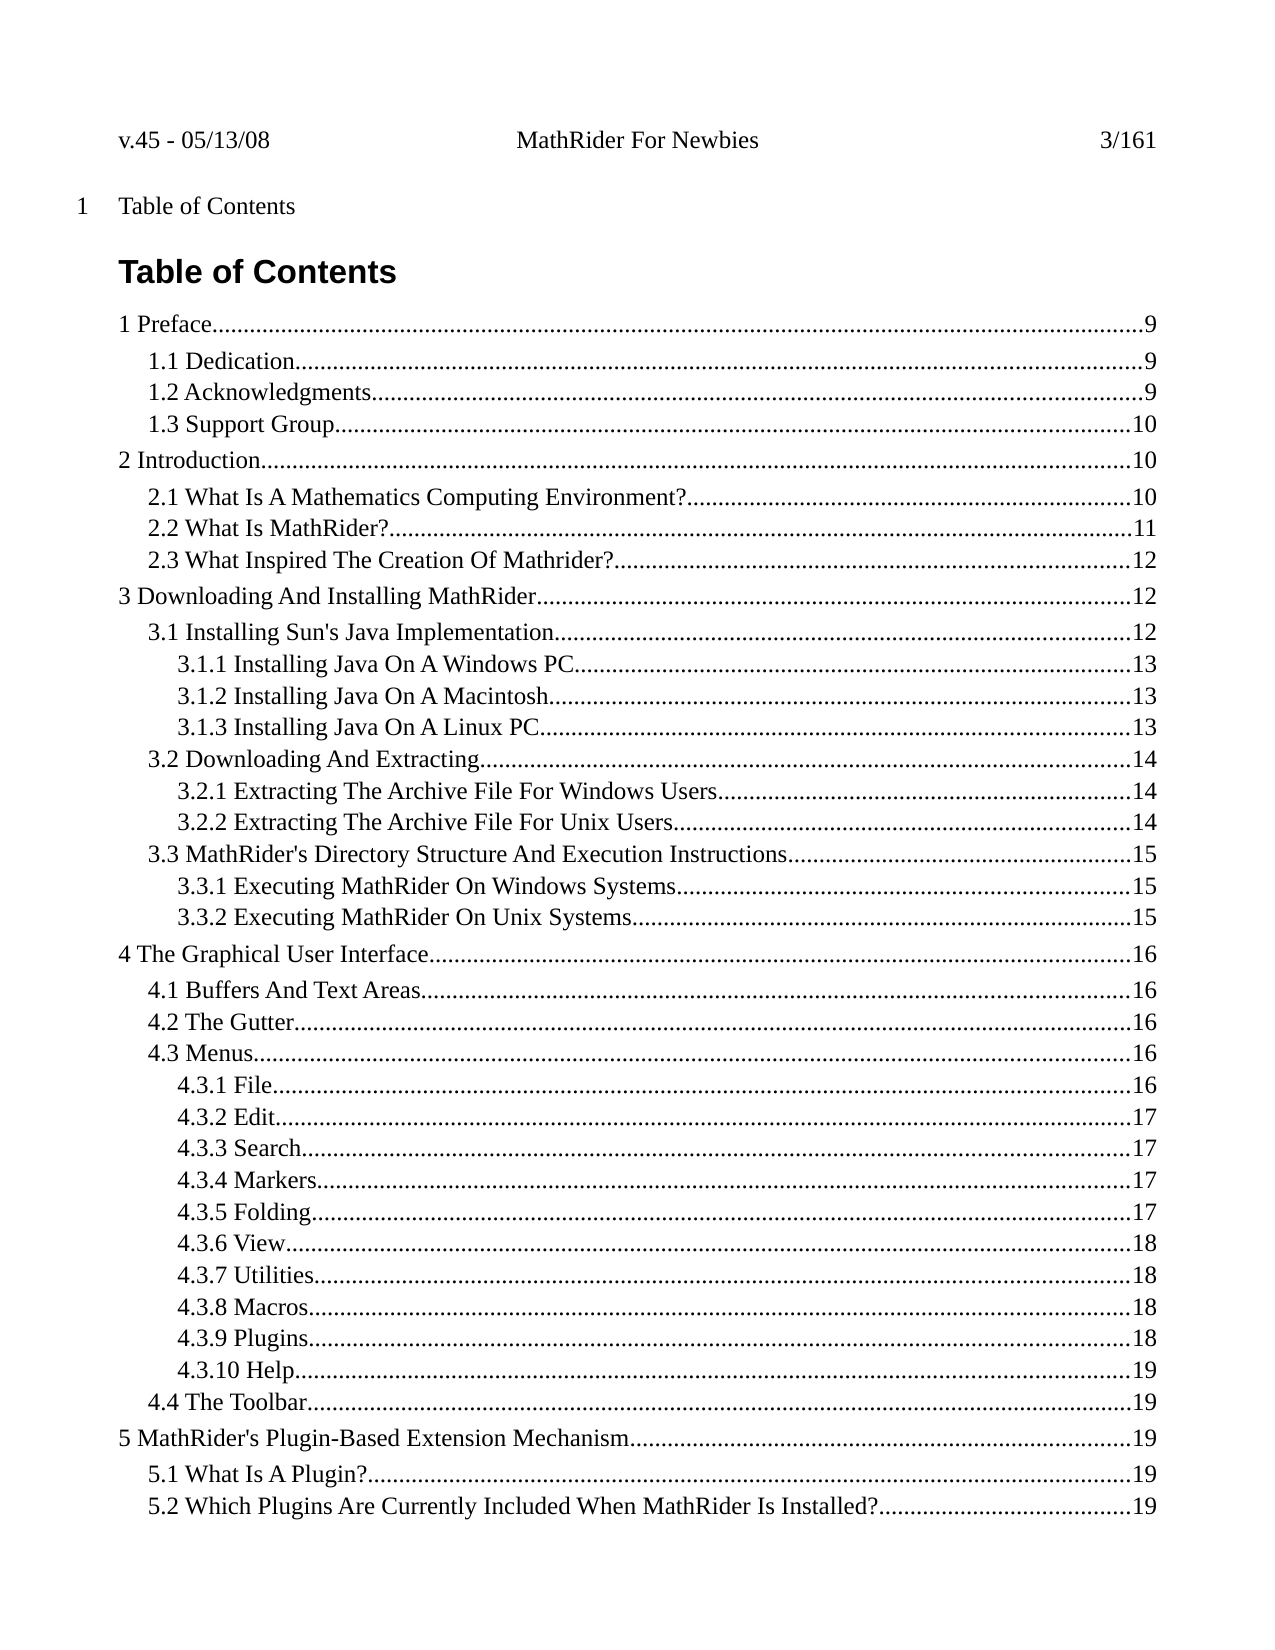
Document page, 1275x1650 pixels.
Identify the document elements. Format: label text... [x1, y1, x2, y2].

text 5 MathRider's Plugin-Based Extension Mechanism 19 [118, 1423, 1157, 1452]
text 4.3.3 Search 17 [177, 1133, 1157, 1162]
text 4.2 The Gutter 16 [148, 1007, 1157, 1035]
text 5.1 What Is A Plugin? 19 [148, 1459, 1157, 1488]
text 4 The Graphical User Interface 16 [118, 939, 1157, 967]
subtitle Table of Contents [118, 253, 1157, 291]
text 1.1 Dedication 9 [148, 346, 1157, 374]
text 3.3 MathRider's Directory Structure And Execution Instructions 15 [148, 839, 1157, 868]
text 4.3.9 Plugins 18 [177, 1323, 1157, 1352]
text 1 Preface 9 [118, 309, 1157, 338]
text 3 Downloading And Installing MathRider 12 [118, 581, 1157, 610]
text 1.3 Support Group 10 [148, 409, 1157, 438]
text 4.4 The Toolbar 19 [148, 1387, 1157, 1415]
text 3.2.2 Extracting The Archive File For Unix Users 14 [177, 807, 1157, 836]
text 4.3.1 File 16 [177, 1070, 1157, 1099]
text 4.3.5 Folding 17 [177, 1197, 1157, 1225]
text 2.3 What Inspired The Creation Of Mathrider? 12 [148, 545, 1157, 574]
text 2.2 What Is MathRider? 11 [148, 513, 1157, 542]
text 3.1.1 Installing Java On A Windows PC 13 [177, 649, 1157, 678]
text 4.3.7 Utilities 18 [177, 1260, 1157, 1289]
text 3.2.1 Extracting The Archive File For Windows Users 14 [177, 776, 1157, 804]
text Table of Contents [118, 191, 1157, 220]
text 4.3.8 Macros 18 [177, 1292, 1157, 1320]
text 3.1.2 Installing Java On A Macintosh 13 [177, 681, 1157, 709]
text 3.3.1 Executing MathRider On Windows Systems 15 [177, 871, 1157, 899]
text 2.1 What Is A Mathematics Computing Environment? 10 [148, 482, 1157, 510]
text 3.2 Downloading And Extracting 14 [148, 744, 1157, 773]
text 2 Introduction 10 [118, 445, 1157, 474]
text 4.3.4 Markers 17 [177, 1165, 1157, 1194]
text 4.3 Menus 16 [148, 1038, 1157, 1067]
text 3.1 Installing Sun's Java Implementation 12 [148, 617, 1157, 646]
text 3.3.2 Executing MathRider On Unix Systems 15 [177, 902, 1157, 931]
text 4.1 Buffers And Text Areas 16 [148, 975, 1157, 1004]
text 1.2 Acknowledgments 9 [148, 377, 1157, 406]
text 4.3.2 Edit 17 [177, 1102, 1157, 1130]
text 5.2 Which Plugins Are Currently Included When MathRider Is Installed? 19 [148, 1491, 1157, 1519]
text 4.3.10 Help 19 [177, 1355, 1157, 1384]
text 3.1.3 Installing Java On A Linux PC 13 [177, 712, 1157, 741]
text 4.3.6 View 18 [177, 1228, 1157, 1257]
